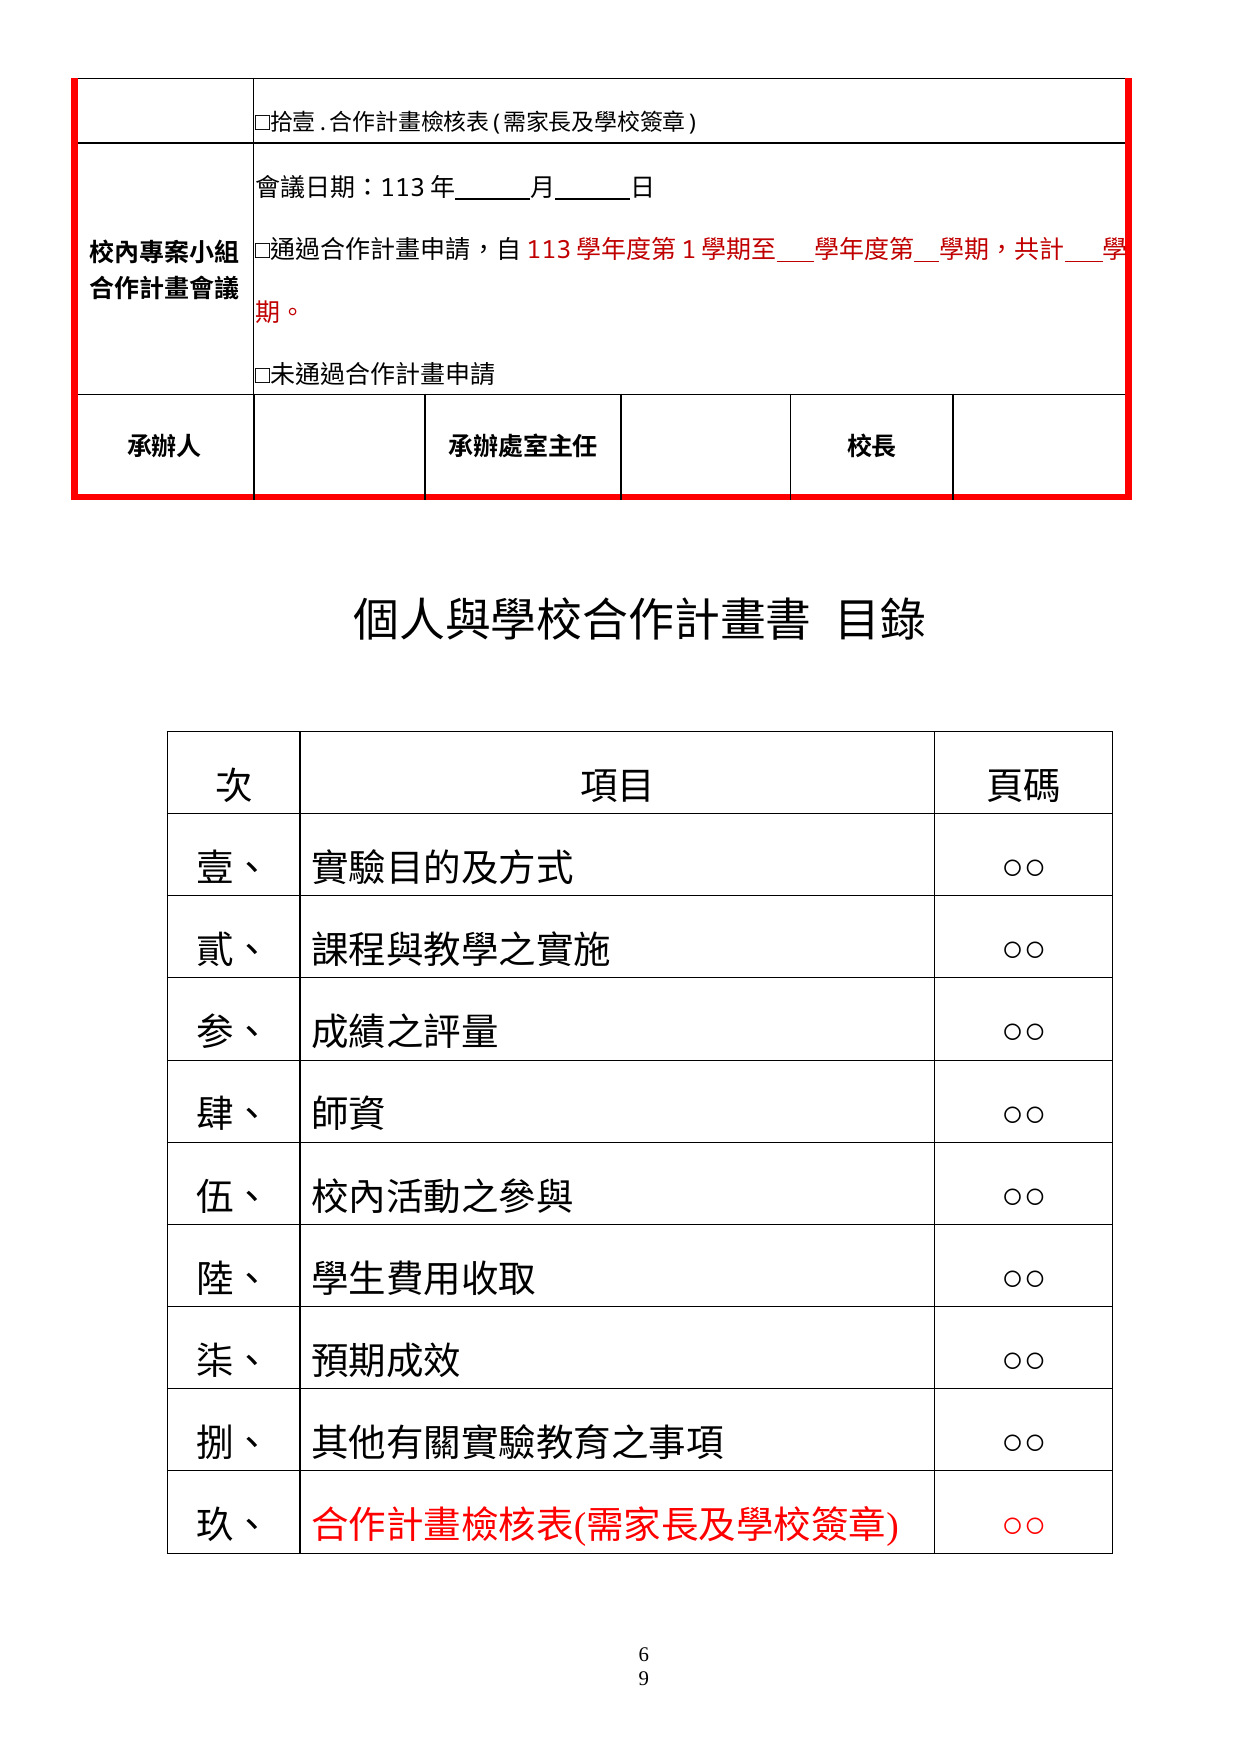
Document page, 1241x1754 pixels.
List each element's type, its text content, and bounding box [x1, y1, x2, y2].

table_cell 預期成效 [301, 1307, 934, 1388]
table_cell 其他有關實驗教育之事項 [301, 1389, 934, 1470]
table_cell ○○ [935, 1389, 1112, 1470]
table_cell 學生費用收取 [301, 1225, 934, 1306]
table_cell 柒、 [168, 1307, 299, 1388]
table_cell 肆、 [168, 1061, 299, 1142]
table_cell 承辦處室主任 [426, 395, 620, 494]
table_cell 校內活動之參與 [301, 1143, 934, 1224]
table_cell ○○ [935, 1471, 1112, 1553]
table_cell [78, 79, 253, 142]
table_cell 校長 [791, 395, 952, 494]
table_cell 壹、 [168, 814, 299, 895]
table_cell 貳、 [168, 896, 299, 977]
table_cell 實驗目的及方式 [301, 814, 934, 895]
table_cell [255, 395, 424, 494]
table_header 次 [168, 732, 299, 813]
table_cell 捌、 [168, 1389, 299, 1470]
table_cell 参、 [168, 978, 299, 1059]
table_cell ○○ [935, 1307, 1112, 1388]
table_cell ○○ [935, 1143, 1112, 1224]
text 個人與學校合作計畫書 目錄 [112, 543, 1167, 668]
table_cell ○○ [935, 978, 1112, 1059]
table_cell ○○ [935, 814, 1112, 895]
table_cell ○○ [935, 1061, 1112, 1142]
table_cell 校內專案小組合作計畫會議 [78, 144, 253, 393]
table_header 頁碼 [935, 732, 1112, 813]
table_cell 伍、 [168, 1143, 299, 1224]
table_cell 師資 [301, 1061, 934, 1142]
table_cell 成績之評量 [301, 978, 934, 1059]
table_cell [954, 395, 1125, 494]
table_header 項目 [301, 732, 934, 813]
table_cell 承辦人 [78, 395, 253, 494]
table_cell 會議日期：113年 月 日 □通過合作計畫申請，自113學年度第1學期至 學年度第 學期，共計 學期。 □未通過合作計畫申請 [254, 144, 1125, 393]
table_cell 陸、 [168, 1225, 299, 1306]
table_cell □拾壹.合作計畫檢核表(需家長及學校簽章) [254, 79, 1125, 142]
table_cell ○○ [935, 1225, 1112, 1306]
table_cell 課程與教學之實施 [301, 896, 934, 977]
table_cell 合作計畫檢核表(需家長及學校簽章) [301, 1471, 934, 1553]
table_cell [622, 395, 790, 494]
table_cell ○○ [935, 896, 1112, 977]
table_cell 玖、 [168, 1471, 299, 1553]
